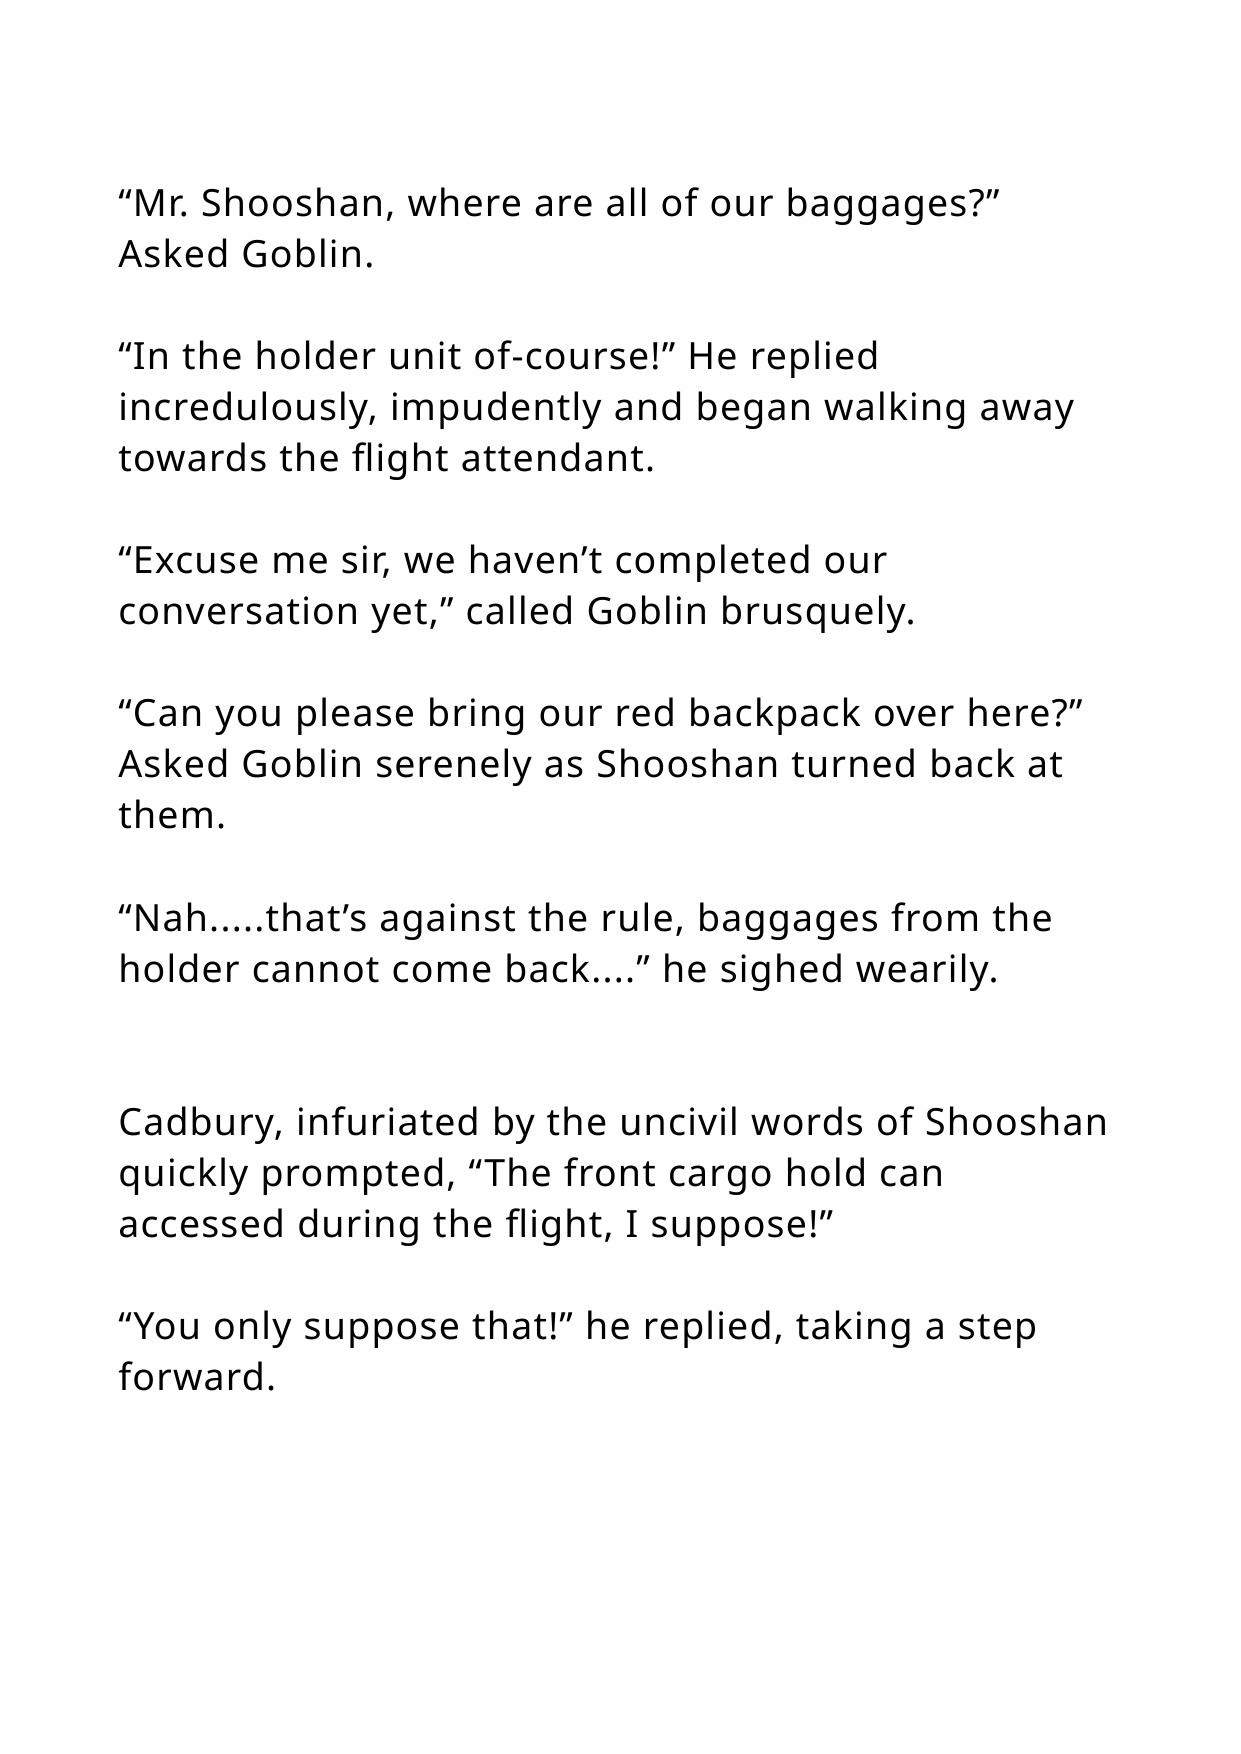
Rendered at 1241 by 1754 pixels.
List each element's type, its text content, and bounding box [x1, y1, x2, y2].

text “Can you please bring our red backpack over here?” Asked Goblin serenely as Shooshan turned back at them. [118, 687, 1122, 840]
text “You only suppose that!” he replied, taking a step forward. [118, 1299, 1122, 1401]
text “Excuse me sir, we haven’t completed our conversation yet,” called Goblin brusquely. [118, 534, 1122, 636]
text “Mr. Shooshan, where are all of our baggages?” Asked Goblin. [118, 176, 1122, 278]
text “In the holder unit of-course!” He replied incredulously, impudently and began walking away towards the flight attendant. [118, 329, 1122, 483]
text Cadbury, infuriated by the uncivil words of Shooshan quickly prompted, “The front cargo hold can accessed during the flight, I suppose!” [118, 1095, 1122, 1248]
text “Nah.....that’s against the rule, baggages from the holder cannot come back....” he sighed wearily. [118, 891, 1122, 993]
